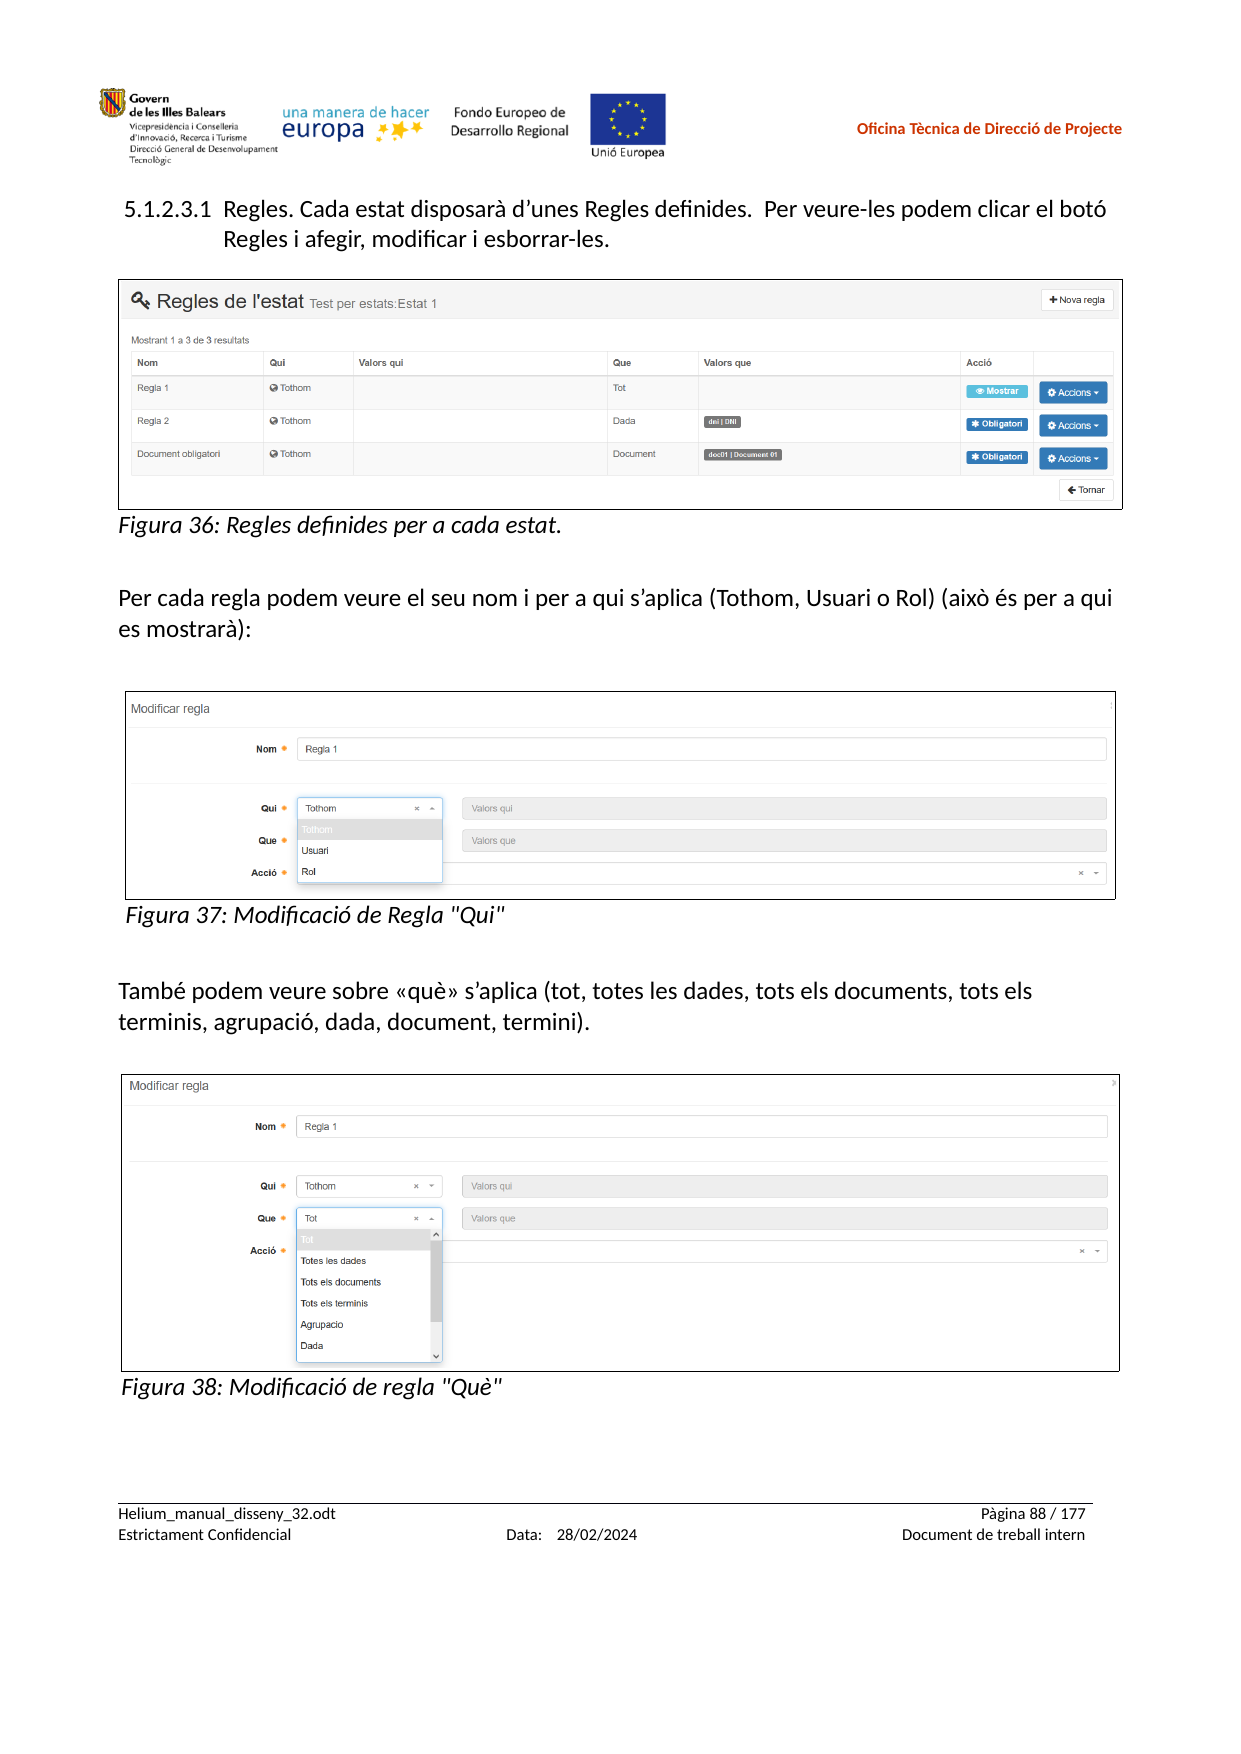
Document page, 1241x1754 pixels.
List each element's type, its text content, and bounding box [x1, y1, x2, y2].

picture [99, 87, 668, 166]
picture [121, 281, 1119, 506]
text [119, 280, 1122, 509]
picture [124, 1076, 1117, 1368]
text Figura 37: Modificació de Regla "Qui" [125, 900, 1115, 929]
text [126, 692, 1115, 899]
picture [128, 693, 1112, 896]
subtitle Regles. Cada estat disposarà d’unes Regles definides. Per veure-les podem clicar el botó Regles i afegir, modificar i esborrar-les. [118, 193, 1122, 253]
text [122, 1075, 1119, 1371]
text Figura 38: Modificació de regla "Què" [121, 1372, 1119, 1401]
text També podem veure sobre «què» s’aplica (tot, totes les dades, tots els documents, tots els terminis, agrupació, dada, document, termini). [118, 975, 1122, 1036]
text Figura 36: Regles definides per a cada estat. [118, 510, 1122, 539]
text Per cada regla podem veure el seu nom i per a qui s’aplica (Tothom, Usuari o Rol) (això és per a qui es mostrarà): [118, 582, 1122, 643]
